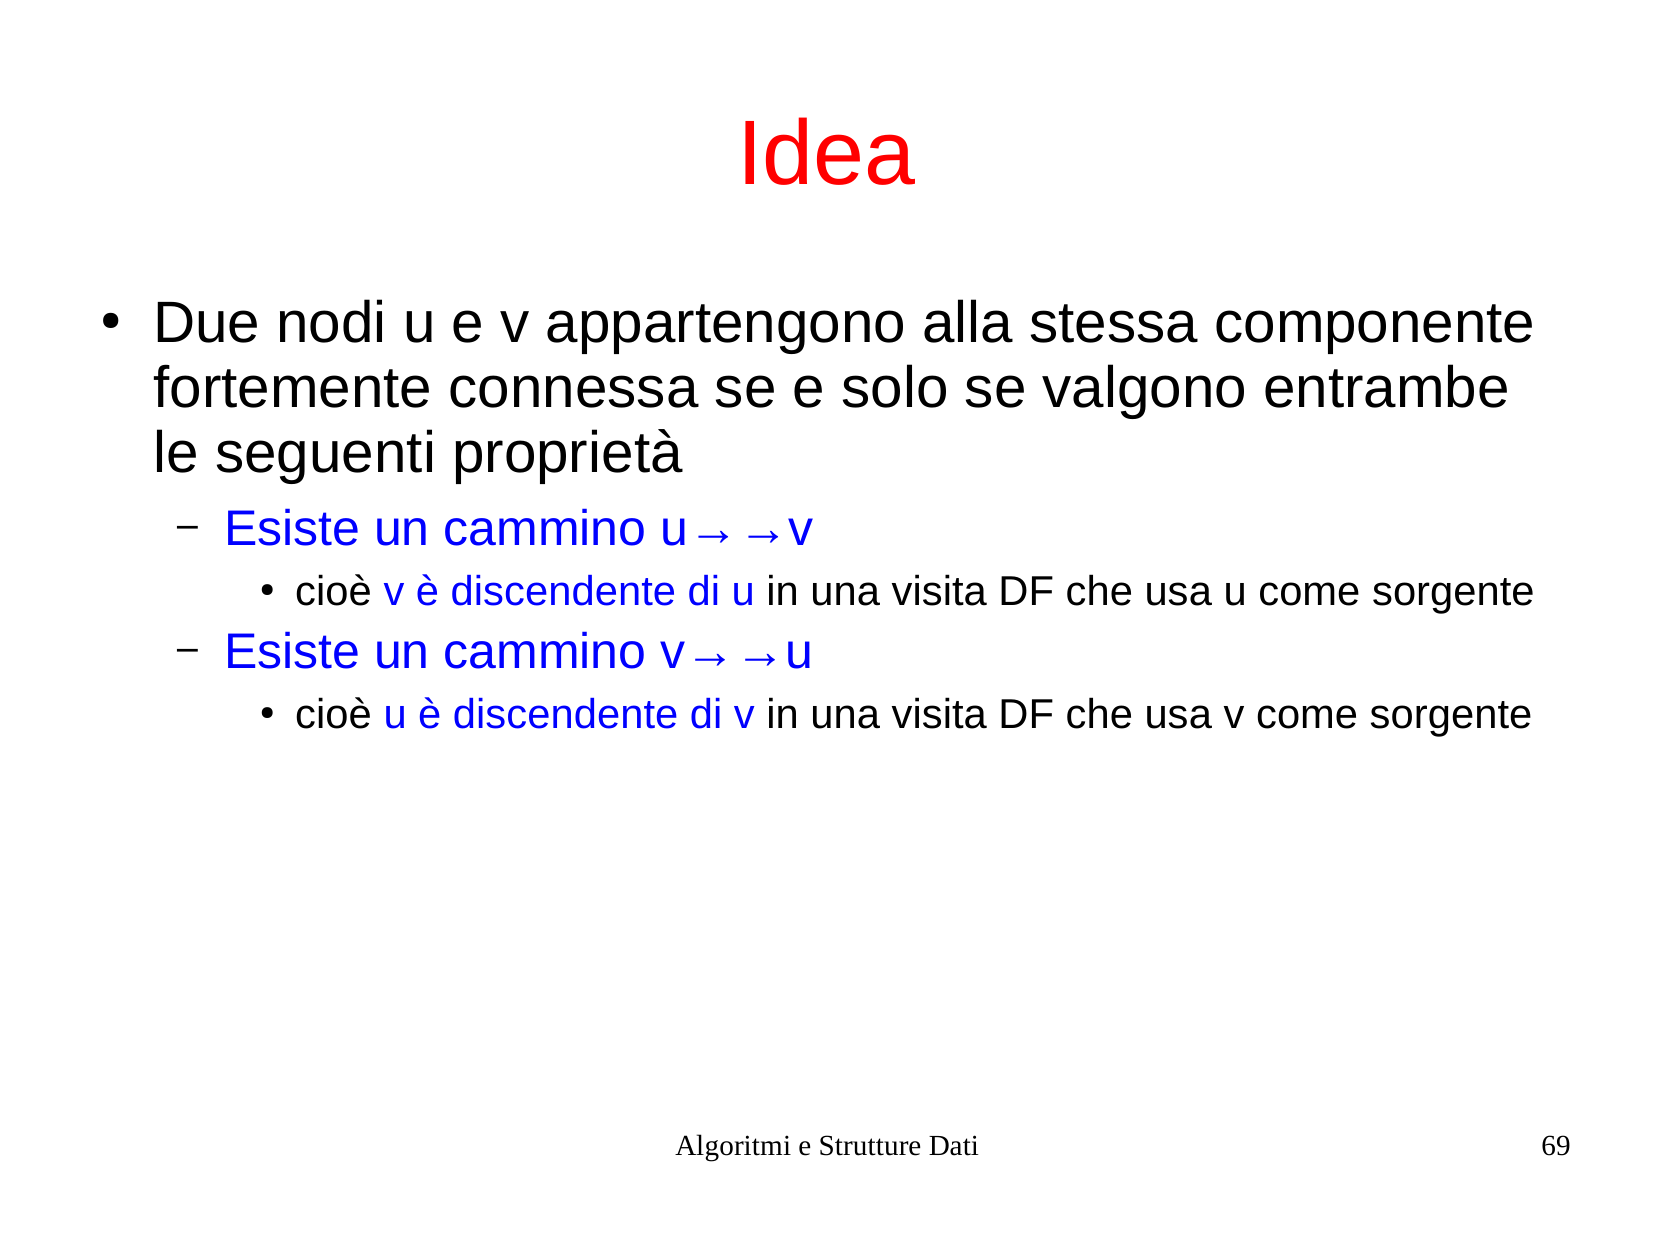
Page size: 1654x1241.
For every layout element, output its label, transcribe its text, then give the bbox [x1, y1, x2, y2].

list Due nodi u e v appartengono alla stessa componente fortemente connessa se e solo se valgono entrambe le seguenti proprietà Esiste un cammino u→→v cioè v è discendente di u in una visita DF che usa u come sorgente Esiste un cammino v→→u cioè u è discendente di v in una visita DF che usa v come sorgente [82, 290, 1571, 1109]
title Idea [82, 49, 1571, 257]
